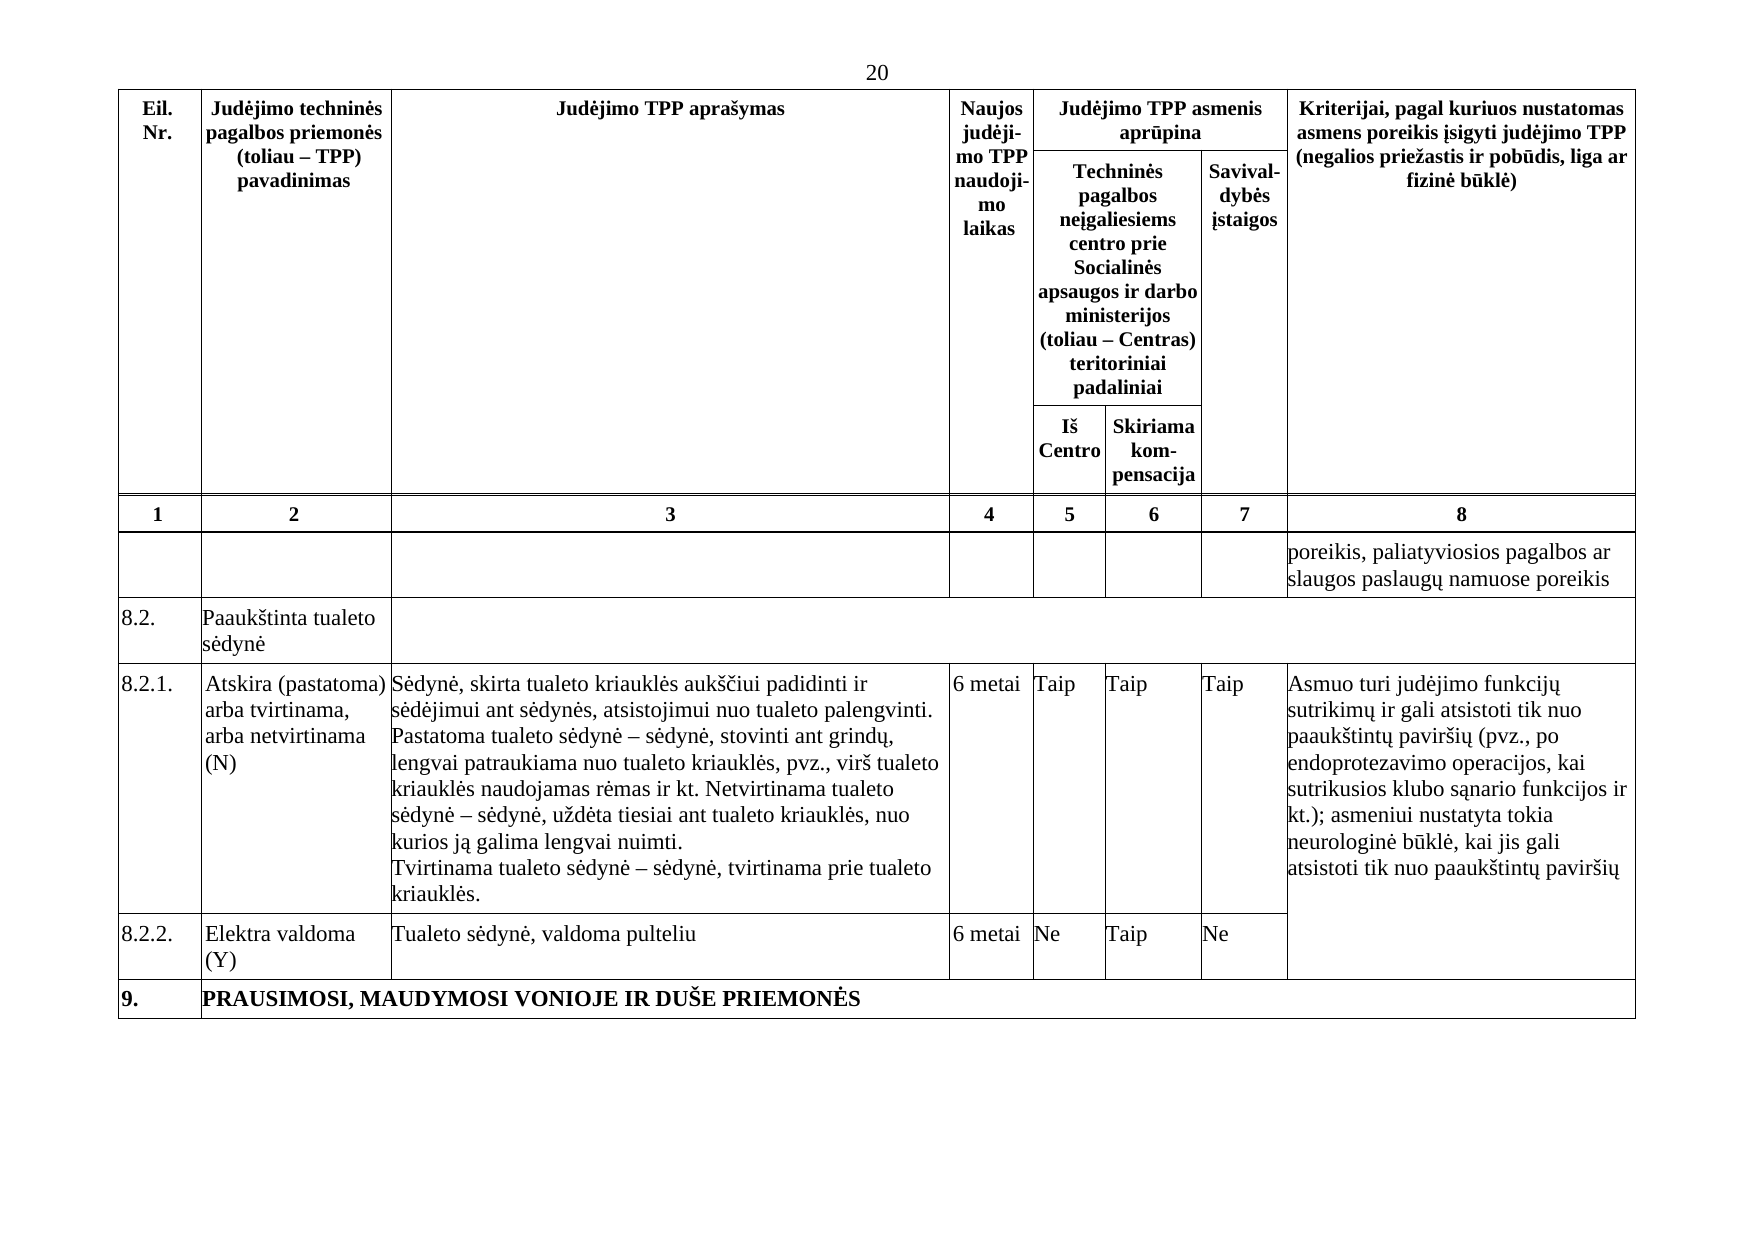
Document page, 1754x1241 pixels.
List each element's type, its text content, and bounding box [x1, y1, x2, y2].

table_cell [119, 533, 201, 597]
table_cell 6 [1106, 496, 1201, 531]
table_cell 1 [119, 496, 201, 531]
table_cell Iš Centro [1034, 406, 1105, 492]
table_cell Paaukštinta tualeto sėdynė [202, 598, 391, 663]
table_cell 2 [202, 496, 391, 531]
table_header Judėjimo TPP asmenis aprūpina [1034, 90, 1287, 149]
table_cell Ne [1202, 914, 1287, 978]
table_cell Elektra valdoma (Y) [202, 914, 391, 978]
table_cell Skiriama kom-pensacija [1106, 406, 1201, 492]
table_cell Taip [1034, 664, 1105, 913]
table_cell 9. [119, 980, 201, 1018]
table_cell [1202, 533, 1287, 597]
table_cell PRAUSIMOSI, MAUDYMOSI VONIOJE IR DUŠE PRIEMONĖS [202, 980, 1635, 1018]
table_cell 8.2.2. [119, 914, 201, 978]
table_cell [202, 533, 391, 597]
table_cell 8 [1288, 496, 1635, 531]
table_cell [1034, 533, 1105, 597]
table_cell Atskira (pastatoma) arba tvirtinama, arba netvirtinama (N) [202, 664, 391, 913]
table_cell Sėdynė, skirta tualeto kriauklės aukščiui padidinti ir sėdėjimui ant sėdynės, atsistojimui nuo tualeto palengvinti. Pastatoma tualeto sėdynė – sėdynė, stovinti ant grindų, lengvai patraukiama nuo tualeto kriauklės, pvz., virš tualeto kriauklės naudojamas rėmas ir kt. Netvirtinama tualeto sėdynė – sėdynė, uždėta tiesiai ant tualeto kriauklės, nuo kurios ją galima lengvai nuimti. Tvirtinama tualeto sėdynė – sėdynė, tvirtinama prie tualeto kriauklės. [392, 664, 949, 913]
table_cell Taip [1202, 664, 1287, 913]
table_header Kriterijai, pagal kuriuos nustatomas asmens poreikis įsigyti judėjimo TPP (negalios priežastis ir pobūdis, liga ar fizinė būklė) [1288, 90, 1635, 492]
table_header Naujos judėji- mo TPP naudoji-mo laikas [950, 90, 1033, 492]
table_cell [950, 533, 1033, 597]
table_cell Taip [1106, 664, 1201, 913]
table_cell 6 metai [950, 664, 1033, 913]
table_cell Ne [1034, 914, 1105, 978]
table_cell [1288, 913, 1635, 978]
table_cell 3 [392, 496, 949, 531]
table_cell [1106, 533, 1201, 597]
table_cell 8.2.1. [119, 664, 201, 913]
table_cell 4 [950, 496, 1033, 531]
table_cell poreikis, paliatyviosios pagalbos ar slaugos paslaugų namuose poreikis [1288, 533, 1635, 597]
table_cell 6 metai [950, 914, 1033, 978]
table_header Eil. Nr. [119, 90, 201, 492]
table_cell 5 [1034, 496, 1105, 531]
table_header Judėjimo TPP aprašymas [392, 90, 949, 492]
table_cell Tualeto sėdynė, valdoma pulteliu [392, 914, 949, 978]
table_cell [392, 533, 949, 597]
table_cell Asmuo turi judėjimo funkcijų sutrikimų ir gali atsistoti tik nuo paaukštintų paviršių (pvz., po endoprotezavimo operacijos, kai sutrikusios klubo sąnario funkcijos ir kt.); asmeniui nustatyta tokia neurologinė būklė, kai jis gali atsistoti tik nuo paaukštintų paviršių [1288, 664, 1635, 913]
table_cell Techninės pagalbos neįgaliesiems centro prie Socialinės apsaugos ir darbo ministerijos (toliau – Centras) teritoriniai padaliniai [1034, 151, 1201, 405]
table_cell Taip [1106, 914, 1201, 978]
table_header Judėjimo techninės pagalbos priemonės (toliau – TPP) pavadinimas [202, 90, 391, 492]
table_cell 7 [1202, 496, 1287, 531]
table_cell Savival-dybės įstaigos [1202, 151, 1287, 492]
table_cell [392, 598, 1635, 663]
table_cell 8.2. [119, 598, 201, 663]
